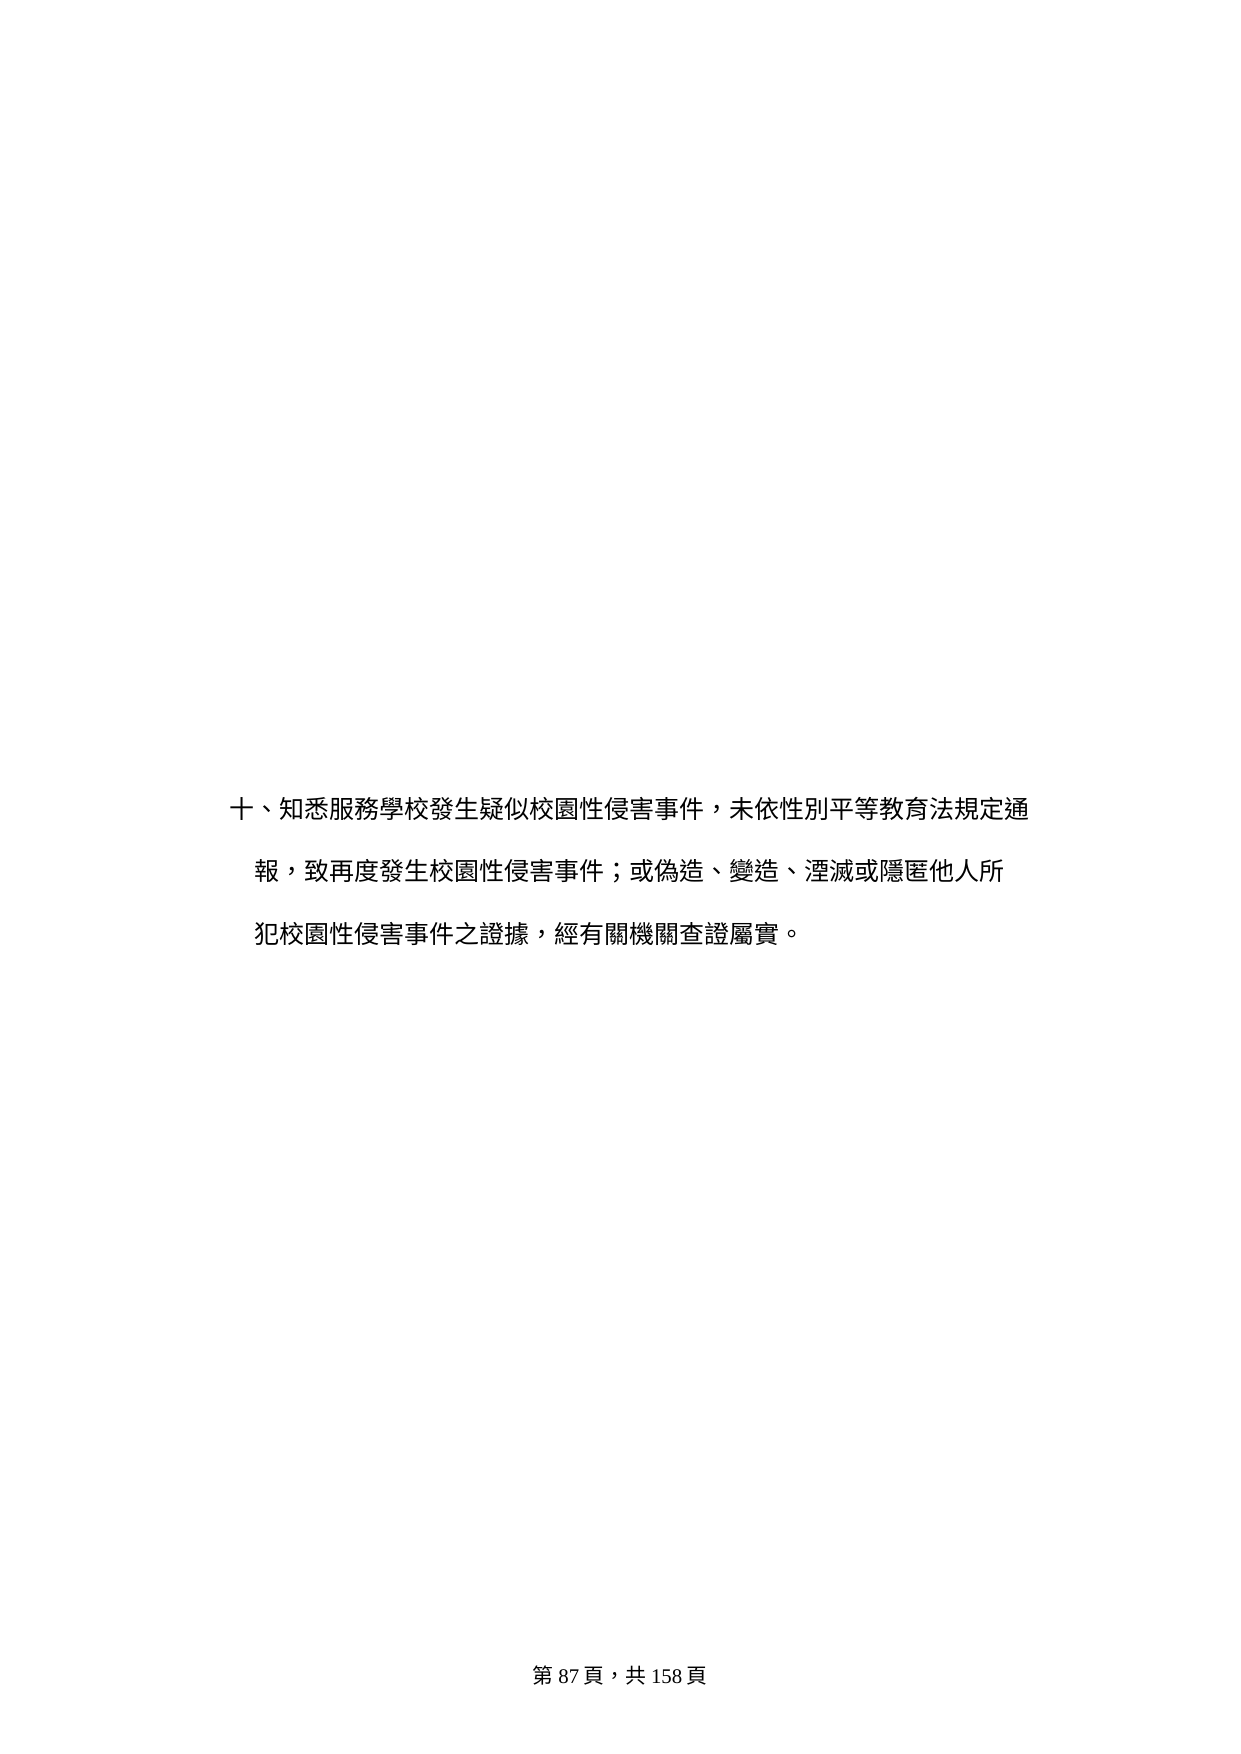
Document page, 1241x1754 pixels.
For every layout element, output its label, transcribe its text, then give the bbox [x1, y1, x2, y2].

text 報，致再度發生校園性侵害事件；或偽造、變造、湮滅或隱匿他人所 [118, 828, 1122, 891]
text 十、知悉服務學校發生疑似校園性侵害事件，未依性別平等教育法規定通 [118, 766, 1122, 828]
text 犯校園性侵害事件之證據，經有關機關查證屬實。 [118, 891, 1122, 953]
